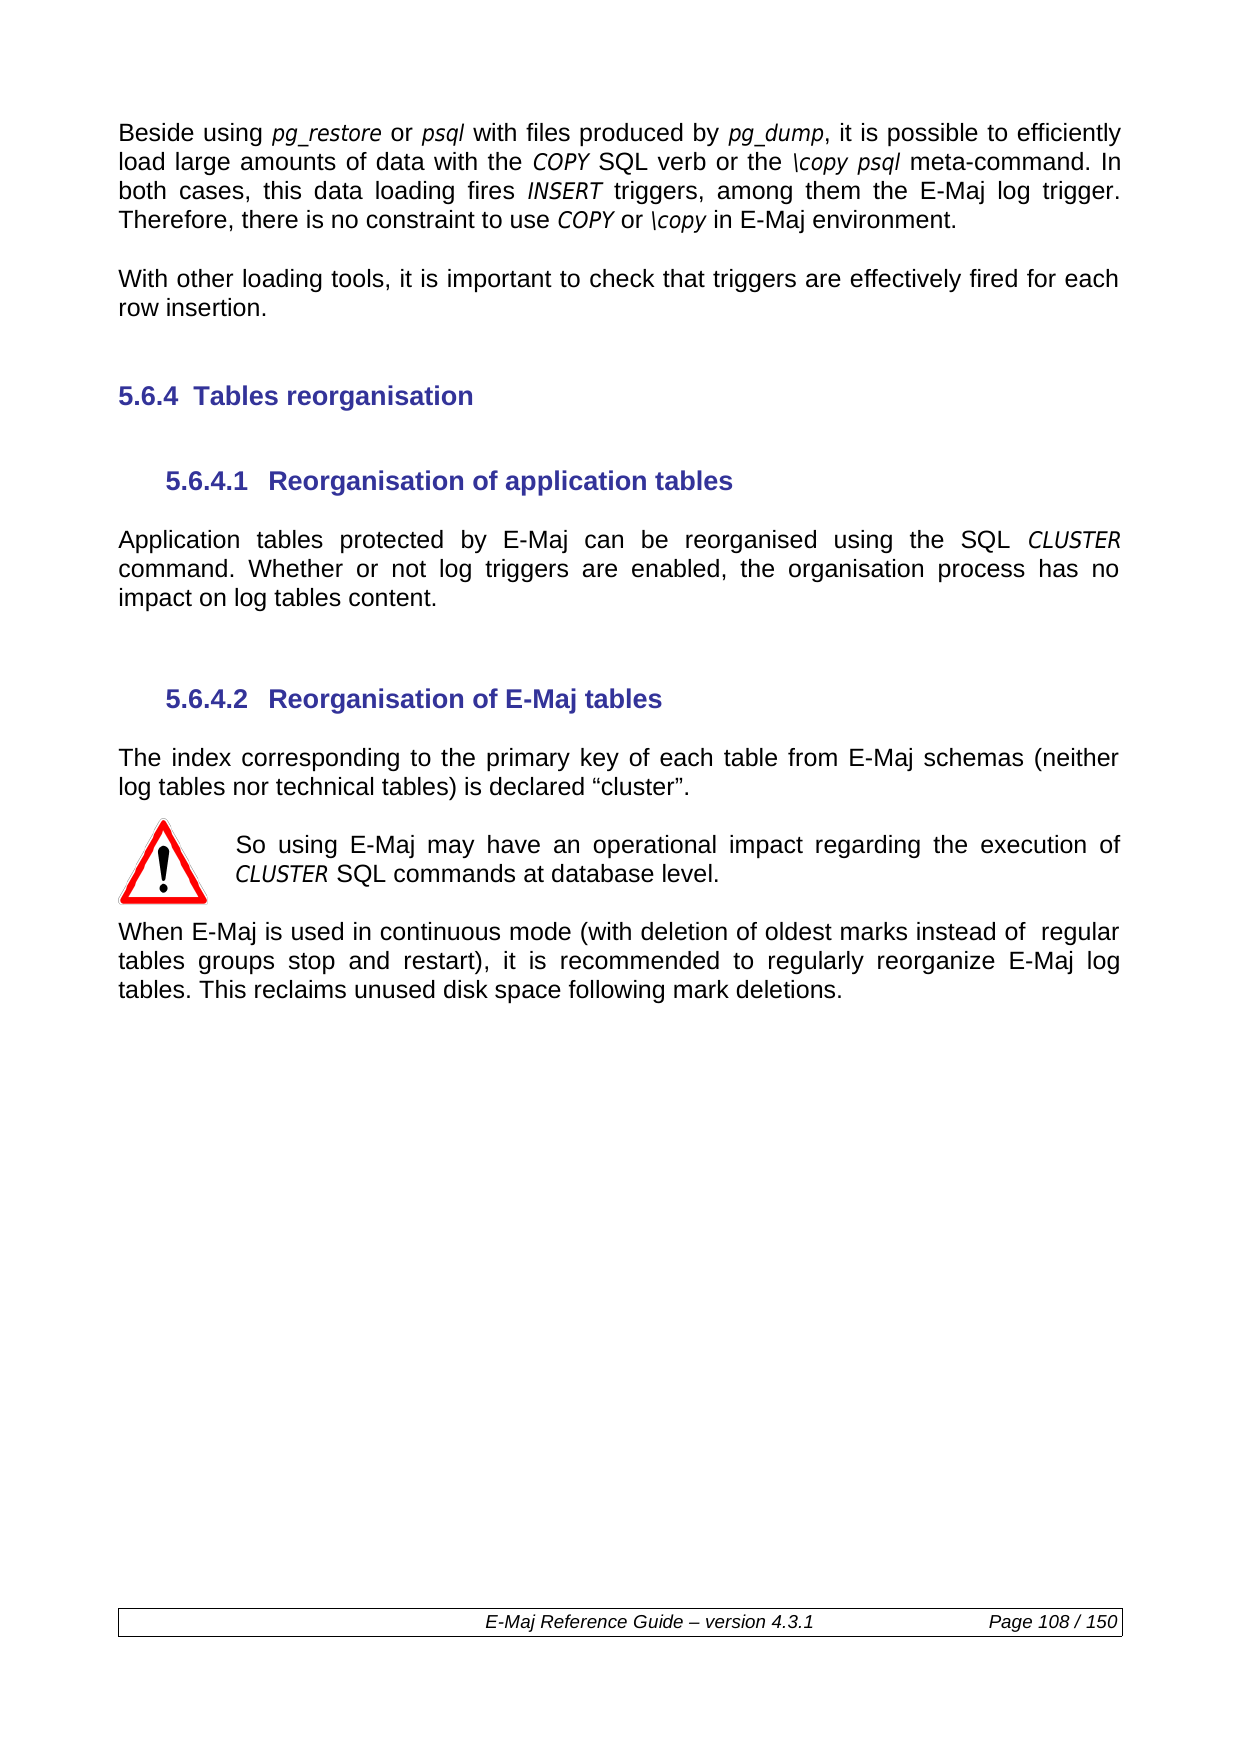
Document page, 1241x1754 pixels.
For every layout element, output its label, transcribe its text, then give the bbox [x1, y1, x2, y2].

text So using E-Maj may have an operational impact regarding the execution of CLUSTER SQL commands at database level. [235, 830, 1122, 888]
subtitle Tables reorganisation [118, 380, 1122, 411]
picture [118, 818, 208, 905]
subtitle Reorganisation of application tables [165, 465, 1122, 496]
subtitle Reorganisation of E-Maj tables [165, 683, 1122, 714]
text When E-Maj is used in continuous mode (with deletion of oldest marks instead of regular tables groups stop and restart), it is recommended to regularly reorganize E-Maj log tables. This reclaims unused disk space following mark deletions. [118, 917, 1122, 1004]
text Beside using pg_restore or psql with files produced by pg_dump, it is possible to efficiently load large amounts of data with the COPY SQL verb or the \copy psql meta-command. In both cases, this data loading fires INSERT triggers, among them the E-Maj log trigger. Therefore, there is no constraint to use COPY or \copy in E-Maj environment. [118, 118, 1122, 234]
text Application tables protected by E-Maj can be reorganised using the SQL CLUSTER command. Whether or not log triggers are enabled, the organisation process has no impact on log tables content. [118, 525, 1122, 612]
text The index corresponding to the primary key of each table from E-Maj schemas (neither log tables nor technical tables) is declared “cluster”. [118, 743, 1122, 801]
text With other loading tools, it is important to check that triggers are effectively fired for each row insertion. [118, 263, 1122, 322]
